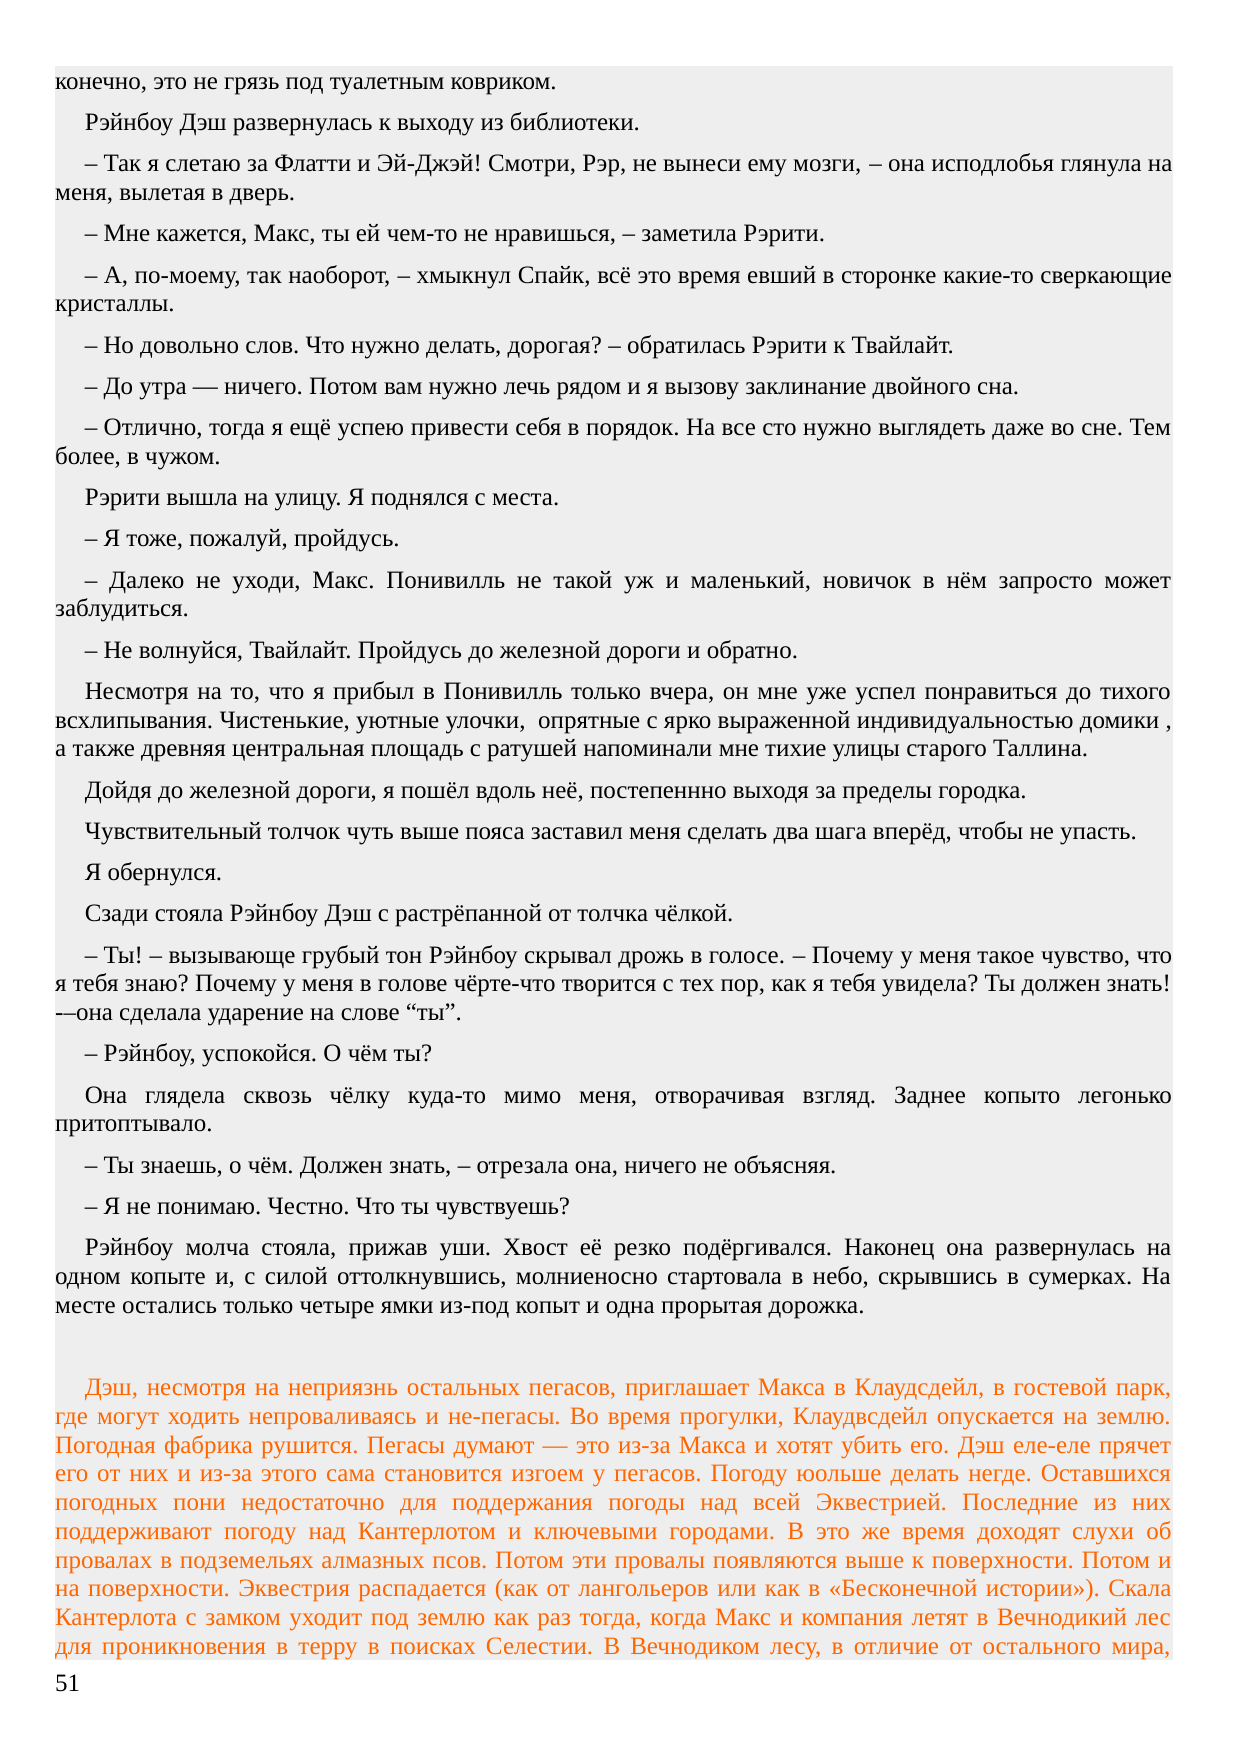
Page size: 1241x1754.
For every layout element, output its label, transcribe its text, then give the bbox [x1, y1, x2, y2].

text – До утра — ничего. Потом вам нужно лечь рядом и я вызову заклинание двойного сна. [55, 371, 1173, 400]
text – Мне кажется, Макс, ты ей чем-то не нравишься, – заметила Рэрити. [55, 218, 1173, 247]
text Рэйнбоу молча стояла, прижав уши. Хвост её резко подёргивался. Наконец она развернулась на одном копыте и, с силой оттолкнувшись, молниеносно стартовала в небо, скрывшись в сумерках. На месте остались только четыре ямки из-под копыт и одна прорытая дорожка. [55, 1232, 1173, 1318]
text Несмотря на то, что я прибыл в Понивилль только вчера, он мне уже успел понравиться до тихого всхлипывания. Чистенькие, уютные улочки, опрятные с ярко выраженной индивидуальностью домики , а также древняя центральная площадь с ратушей напоминали мне тихие улицы старого Таллина. [55, 676, 1173, 762]
text Рэйнбоу Дэш развернулась к выходу из библиотеки. [55, 107, 1173, 136]
text конечно, это не грязь под туалетным ковриком. [55, 66, 1173, 95]
text – Ты знаешь, о чём. Должен знать, – отрезала она, ничего не объясняя. [55, 1150, 1173, 1178]
text Я обернулся. [55, 857, 1173, 886]
text Чувствительный толчок чуть выше пояса заставил меня сделать два шага вперёд, чтобы не упасть. [55, 816, 1173, 845]
text Дойдя до железной дороги, я пошёл вдоль неё, постепеннно выходя за пределы городка. [55, 775, 1173, 803]
text – Рэйнбоу, успокойся. О чём ты? [55, 1038, 1173, 1067]
text – А, по-моему, так наоборот, – хмыкнул Спайк, всё это время евший в сторонке какие-то сверкающие кристаллы. [55, 260, 1173, 317]
text – Ты! – вызывающе грубый тон Рэйнбоу скрывал дрожь в голосе. – Почему у меня такое чувство, что я тебя знаю? Почему у меня в голове чёрте-что творится с тех пор, как я тебя увидела? Ты должен знать! -–она сделала ударение на слове “ты”. [55, 940, 1173, 1026]
text Она глядела сквозь чёлку куда-то мимо меня, отворачивая взгляд. Заднее копыто легонько притоптывало. [55, 1080, 1173, 1137]
text – Не волнуйся, Твайлайт. Пройдусь до железной дороги и обратно. [55, 635, 1173, 663]
text – Я не понимаю. Честно. Что ты чувствуешь? [55, 1191, 1173, 1220]
text – Отлично, тогда я ещё успею привести себя в порядок. На все сто нужно выглядеть даже во сне. Тем более, в чужом. [55, 412, 1173, 470]
text – Далеко не уходи, Макс. Понивилль не такой уж и маленький, новичок в нём запросто может заблудиться. [55, 565, 1173, 622]
text Сзади стояла Рэйнбоу Дэш с растрёпанной от толчка чёлкой. [55, 898, 1173, 927]
text – Я тоже, пожалуй, пройдусь. [55, 523, 1173, 552]
text Дэш, несмотря на неприязнь остальных пегасов, приглашает Макса в Клаудсдейл, в гостевой парк, где могут ходить непроваливаясь и не-пегасы. Во время прогулки, Клаудвсдейл опускается на землю. Погодная фабрика рушится. Пегасы думают — это из-за Макса и хотят убить его. Дэш еле-еле прячет его от них и из-за этого сама становится изгоем у пегасов. Погоду юольше делать негде. Оставшихся погодных пони недостаточно для поддержания погоды над всей Эквестрией. Последние из них поддерживают погоду над Кантерлотом и ключевыми городами. В это же время доходят слухи об провалах в подземельях алмазных псов. Потом эти провалы появляются выше к поверхности. Потом и на поверхности. Эквестрия распадается (как от лангольеров или как в «Бесконечной истории»). Скала Кантерлота с замком уходит под землю как раз тогда, когда Макс и компания летят в Вечнодикий лес для проникновения в терру в поисках Селестии. В Вечнодиком лесу, в отличие от остального мира, [55, 1372, 1173, 1660]
text – Но довольно слов. Что нужно делать, дорогая? – обратилась Рэрити к Твайлайт. [55, 330, 1173, 358]
text Рэрити вышла на улицу. Я поднялся с места. [55, 482, 1173, 511]
text – Так я слетаю за Флатти и Эй-Джэй! Смотри, Рэр, не вынеси ему мозги, – она исподлобья глянула на меня, вылетая в дверь. [55, 148, 1173, 206]
